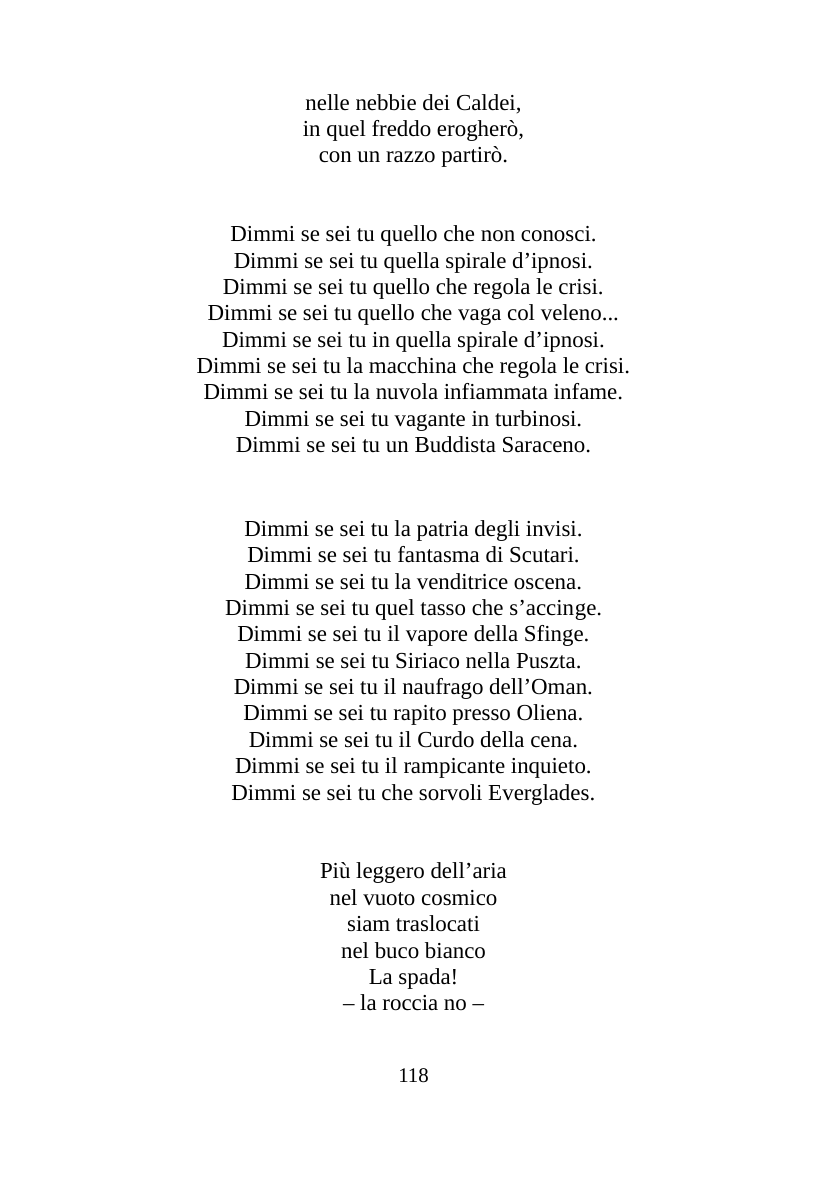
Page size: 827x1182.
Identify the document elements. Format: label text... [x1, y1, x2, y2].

text La spada! [88, 963, 738, 989]
text nelle nebbie dei Caldei, [88, 88, 738, 115]
text Dimmi se sei tu la nuvola infiammata infame. [88, 378, 738, 405]
text Dimmi se sei tu il naufrago dell’Oman. [88, 673, 738, 699]
text Dimmi se sei tu quello che non conosci. [88, 220, 738, 247]
text Dimmi se sei tu quel tasso che s’accinge. [88, 594, 738, 620]
text Dimmi se sei tu un Buddista Saraceno. [88, 431, 738, 457]
text Dimmi se sei tu rapito presso Oliena. [88, 699, 738, 726]
text con un razzo partirò. [88, 141, 738, 168]
text Dimmi se sei tu quello che vaga col veleno... [88, 299, 738, 326]
text Dimmi se sei tu in quella spirale d’ipnosi. [88, 326, 738, 352]
text Dimmi se sei tu la patria degli invisi. [88, 515, 738, 541]
text in quel freddo erogherò, [88, 115, 738, 141]
text Dimmi se sei tu che sorvoli Everglades. [88, 778, 738, 805]
text siam traslocati [88, 910, 738, 937]
text Dimmi se sei tu quello che regola le crisi. [88, 273, 738, 299]
text Dimmi se sei tu vagante in turbinosi. [88, 405, 738, 431]
text Più leggero dell’aria [88, 858, 738, 884]
text Dimmi se sei tu Siriaco nella Puszta. [88, 647, 738, 673]
text nel buco bianco [88, 937, 738, 963]
text Dimmi se sei tu quella spirale d’ipnosi. [88, 247, 738, 273]
text Dimmi se sei tu fantasma di Scutari. [88, 541, 738, 568]
text Dimmi se sei tu il rampicante inquieto. [88, 752, 738, 778]
text Dimmi se sei tu il vapore della Sfinge. [88, 620, 738, 647]
text nel vuoto cosmico [88, 884, 738, 910]
text Dimmi se sei tu la macchina che regola le crisi. [88, 352, 738, 378]
text – la roccia no – [88, 989, 738, 1016]
text Dimmi se sei tu il Curdo della cena. [88, 726, 738, 752]
text Dimmi se sei tu la venditrice oscena. [88, 568, 738, 594]
